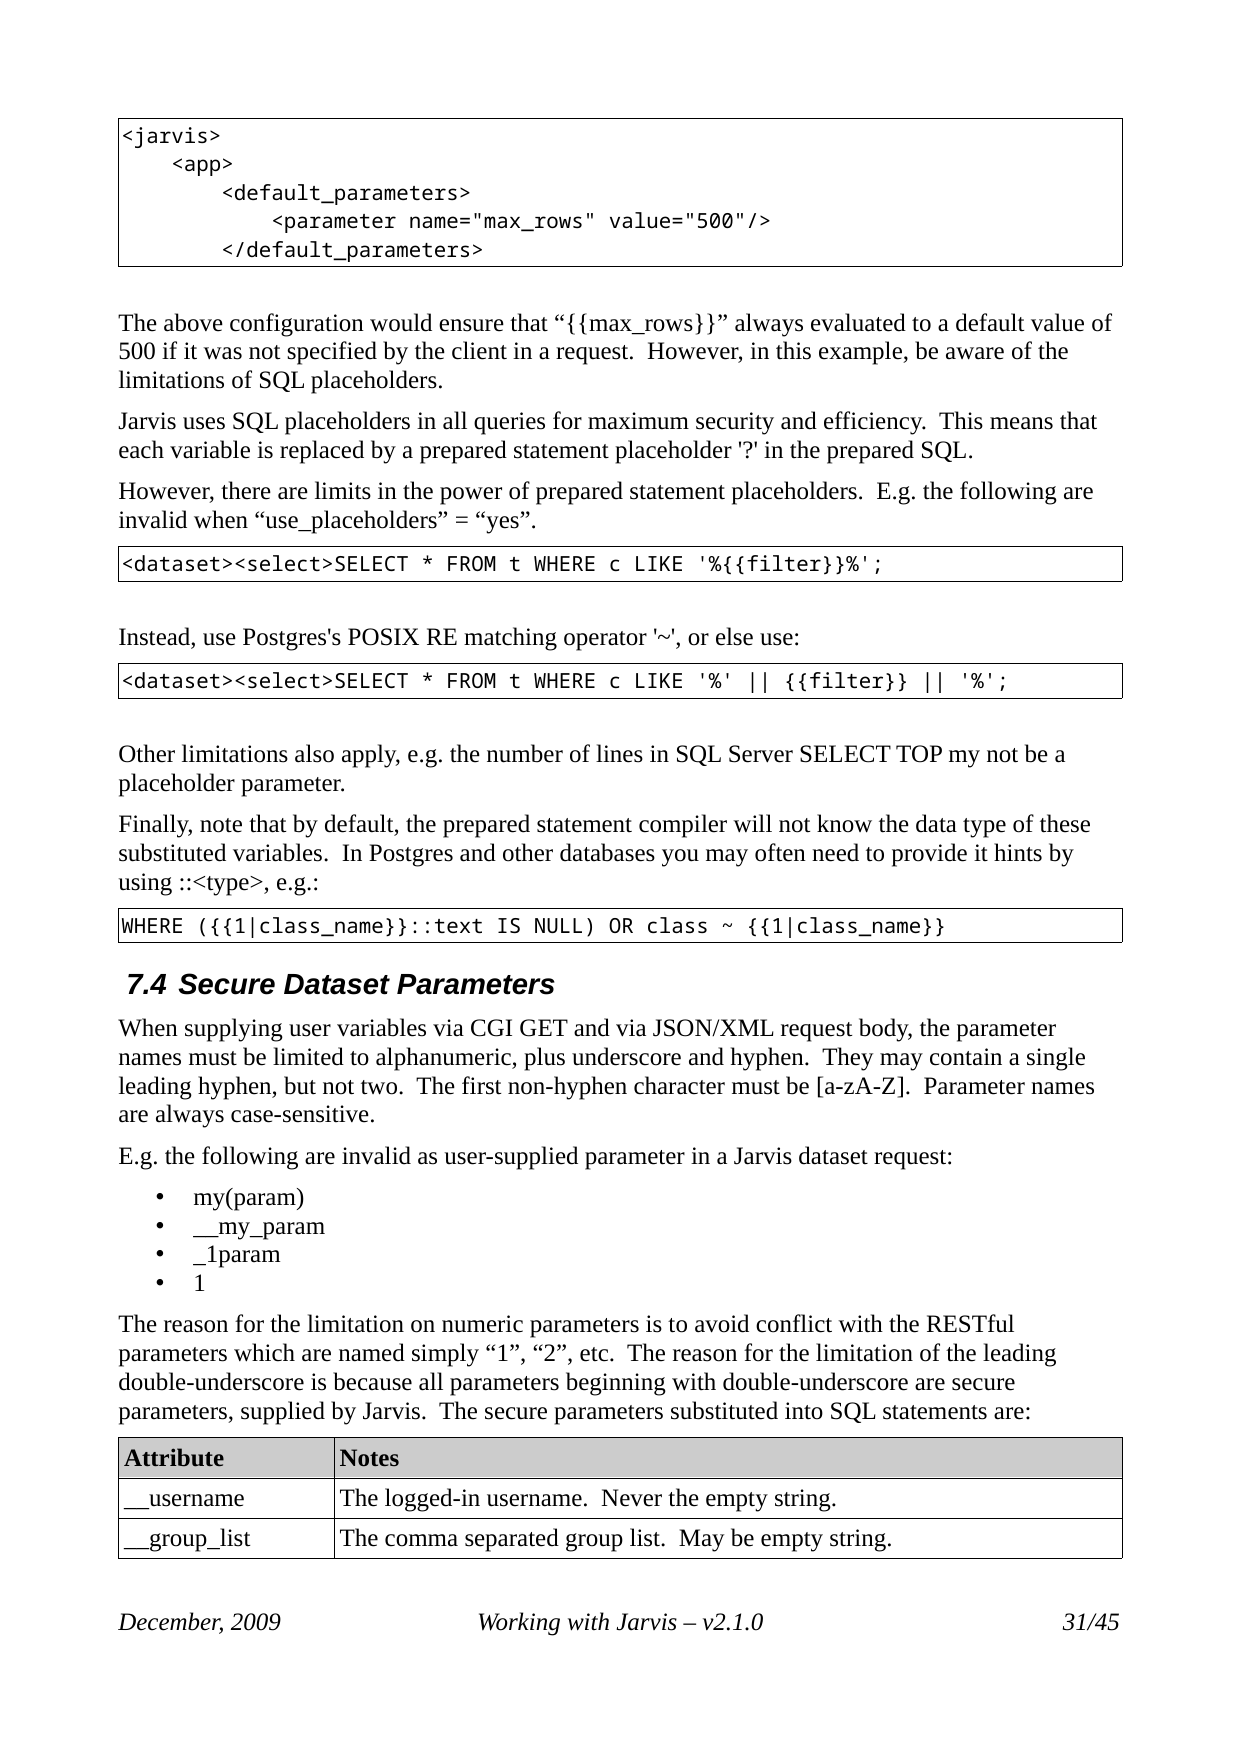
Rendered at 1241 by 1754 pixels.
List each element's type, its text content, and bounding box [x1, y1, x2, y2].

list __my_param [156, 1211, 1122, 1239]
text Instead, use Postgres's POSIX RE matching operator '~', or else use: [118, 622, 1122, 651]
text Jarvis uses SQL placeholders in all queries for maximum security and efficiency. This means that each variable is replaced by a prepared statement placeholder '?' in the prepared SQL. [118, 406, 1122, 464]
text <dataset><select>SELECT * FROM t WHERE c LIKE '%' || {{filter}} || '%'; [119, 664, 1122, 698]
text </default_parameters> [119, 232, 1122, 266]
text The above configuration would ensure that “{{max_rows}}” always evaluated to a default value of 500 if it was not specified by the client in a request. However, in this example, be aware of the limitations of SQL placeholders. [118, 308, 1122, 394]
text The reason for the limitation on numeric parameters is to avoid conflict with the RESTful parameters which are named simply “1”, “2”, etc. The reason for the limitation of the leading double-underscore is because all parameters beginning with double-underscore are secure parameters, supplied by Jarvis. The secure parameters substituted into SQL statements are: [118, 1309, 1122, 1424]
list _1param [156, 1239, 1122, 1268]
text However, there are limits in the power of prepared statement placeholders. E.g. the following are invalid when “use_placeholders” = “yes”. [118, 476, 1122, 534]
list my(param) [156, 1182, 1122, 1211]
table_cell The comma separated group list. May be empty string. [335, 1519, 1122, 1558]
table_cell __group_list [119, 1519, 334, 1558]
text Other limitations also apply, e.g. the number of lines in SQL Server SELECT TOP my not be a placeholder parameter. [118, 739, 1122, 797]
text When supplying user variables via CGI GET and via JSON/XML request body, the parameter names must be limited to alphanumeric, plus underscore and hyphen. They may contain a single leading hyphen, but not two. The first non-hyphen character must be [a-zA-Z]. Parameter names are always case-sensitive. [118, 1013, 1122, 1128]
text <app> [119, 147, 1122, 175]
text Finally, note that by default, the prepared statement compiler will not know the data type of these substituted variables. In Postgres and other databases you may often need to provide it hints by using ::<type>, e.g.: [118, 809, 1122, 895]
text WHERE ({{1|class_name}}::text IS NULL) OR class ~ {{1|class_name}} [119, 909, 1122, 942]
table_header Notes [335, 1438, 1122, 1477]
subtitle Secure Dataset Parameters [118, 967, 1122, 1001]
table_cell __username [119, 1479, 334, 1518]
text <parameter name="max_rows" value="500"/> [119, 203, 1122, 232]
text E.g. the following are invalid as user-supplied parameter in a Jarvis dataset request: [118, 1141, 1122, 1169]
table_cell The logged-in username. Never the empty string. [335, 1479, 1122, 1518]
text <default_parameters> [119, 175, 1122, 203]
table_header Attribute [119, 1438, 334, 1477]
text <dataset><select>SELECT * FROM t WHERE c LIKE '%{{filter}}%'; [119, 547, 1122, 581]
list 1 [156, 1268, 1122, 1297]
text <jarvis> [119, 119, 1122, 147]
